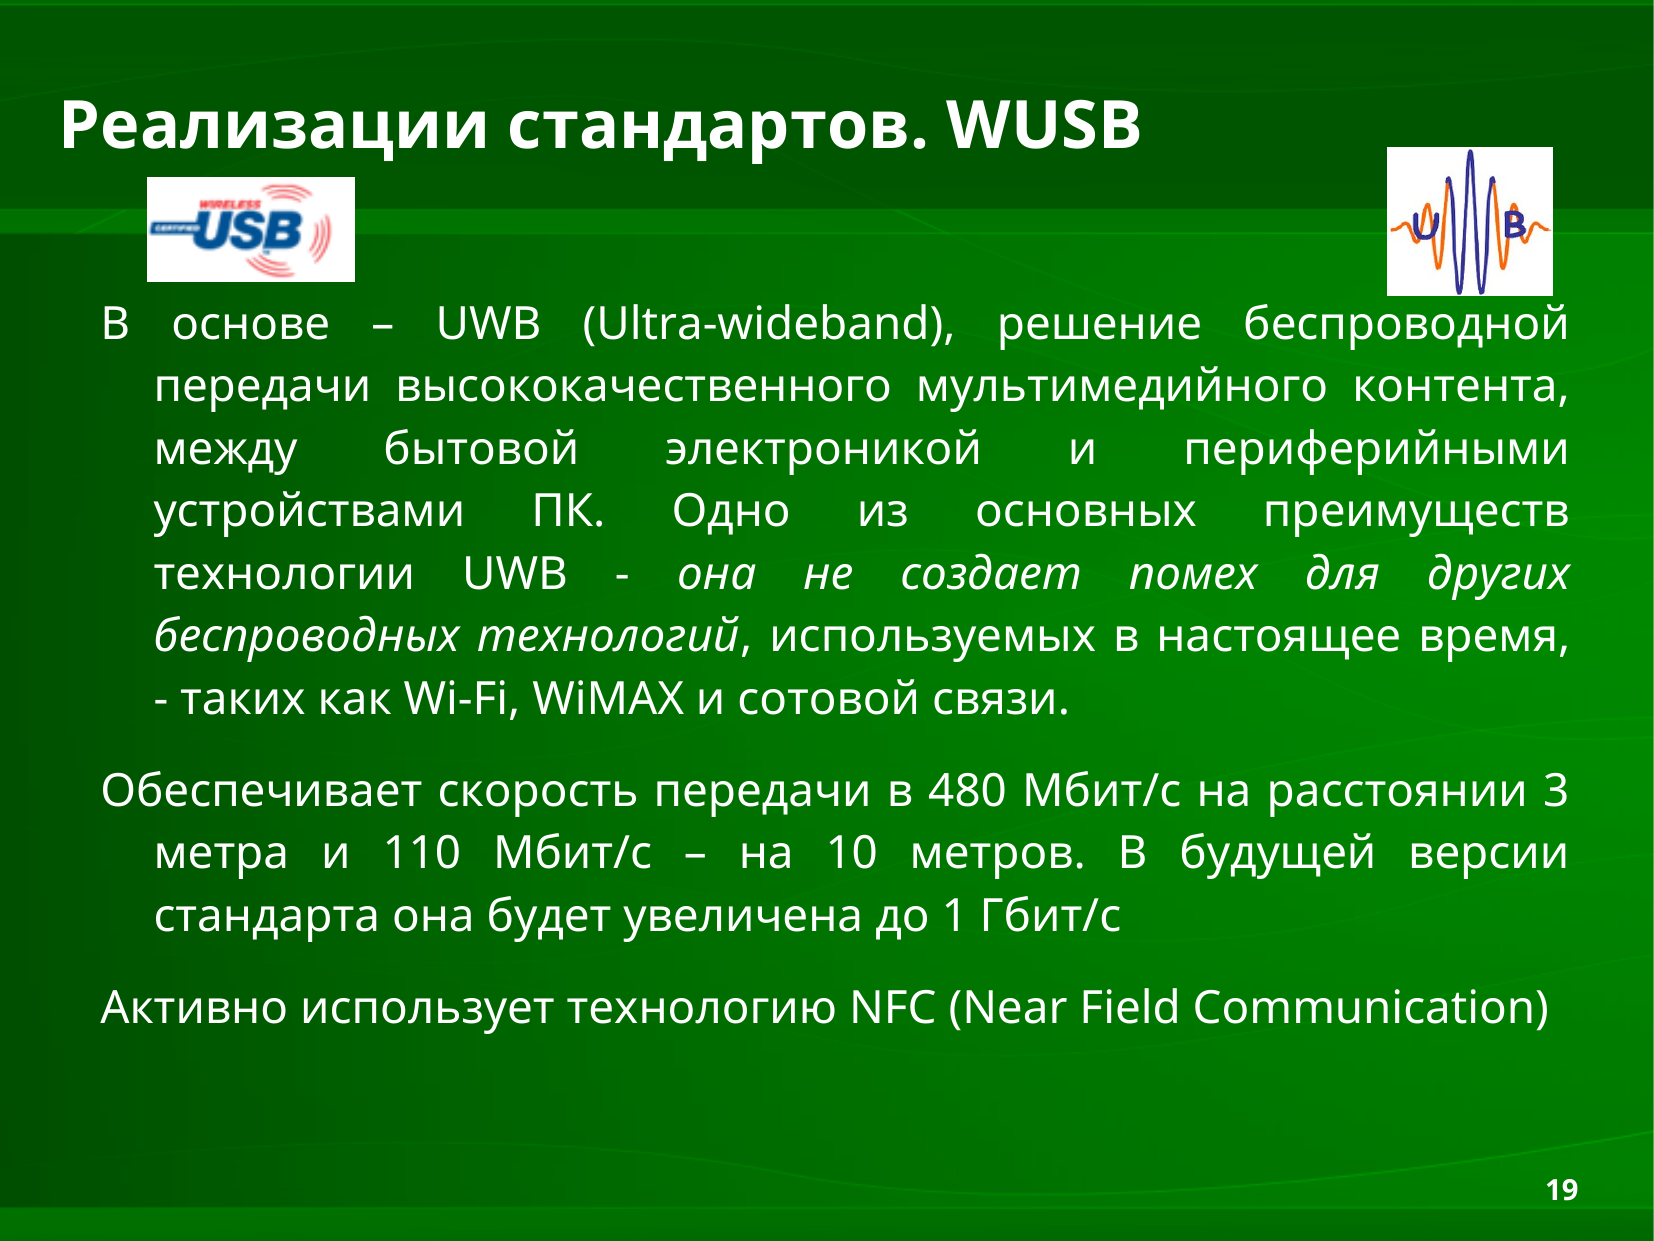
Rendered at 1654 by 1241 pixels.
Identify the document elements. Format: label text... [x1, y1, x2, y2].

title Реализации стандартов. WUSB [23, 8, 1625, 237]
picture [0, 0, 1654, 1241]
list В основе – UWB (Ultra-wideband), решение беспроводной передачи высококачественного мультимедийного контента, между бытовой электроникой и периферийными устройствами ПК. Одно из основных преимуществ технологии UWB - она не создает помех для других беспроводных технологий, используемых в настоящее время, - таких как Wi-Fi, WiMAX и сотовой связи. Обеспечивает скорость передачи в 480 Мбит/с на расстоянии 3 метра и 110 Мбит/с – на 10 метров. В будущей версии стандарта она будет увеличена до 1 Гбит/с Активно использует технологию NFC (Near Field Communication) [82, 290, 1571, 1123]
